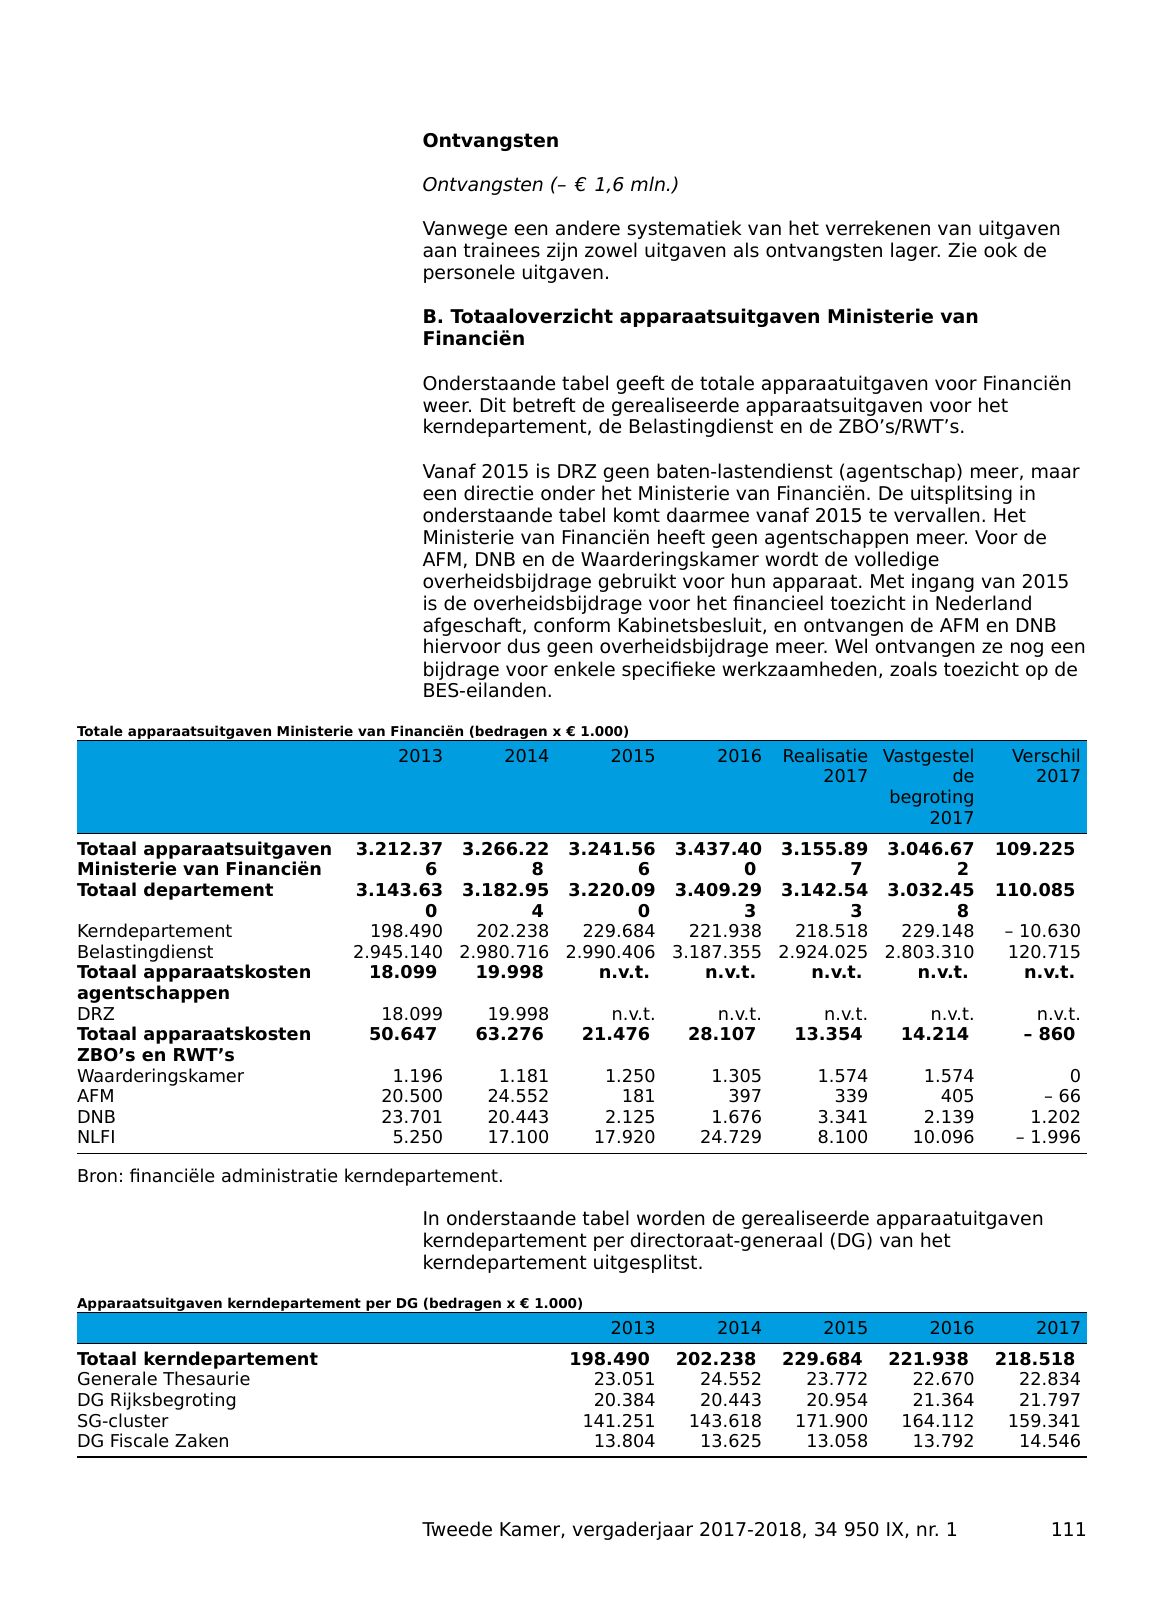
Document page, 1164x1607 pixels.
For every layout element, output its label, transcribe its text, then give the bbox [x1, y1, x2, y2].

table_cell DG Fiscale Zaken [77, 1431, 555, 1456]
table_cell 17.920 [555, 1128, 661, 1153]
table_cell Belastingdienst [77, 942, 342, 962]
table_cell 202.238 [661, 1344, 768, 1369]
subtitle B. Totaaloverzicht apparaatsuitgaven Ministerie van Financiën [422, 306, 1087, 350]
table_cell 20.384 [555, 1390, 661, 1411]
table_cell 13.804 [555, 1431, 661, 1456]
table_cell 24.552 [449, 1086, 555, 1107]
table_cell 0 [980, 1066, 1087, 1086]
table_cell [77, 1313, 555, 1343]
table_cell 221.938 [661, 921, 768, 942]
table_cell 17.100 [449, 1128, 555, 1153]
table_cell Totaal departement [77, 880, 342, 921]
table_cell 3.241.566 [555, 834, 661, 880]
table_cell 13.792 [874, 1431, 980, 1456]
table_cell DNB [77, 1107, 342, 1127]
table_cell 1.202 [980, 1107, 1087, 1127]
table_cell 2017 [980, 1313, 1087, 1343]
table_cell 18.099 [343, 1004, 449, 1024]
table_cell 3.142.543 [768, 880, 874, 921]
table_cell 13.354 [768, 1024, 874, 1066]
table_cell 3.187.355 [661, 942, 768, 962]
table_cell 13.625 [661, 1431, 768, 1456]
table_cell 2.980.716 [449, 942, 555, 962]
table_cell [77, 741, 342, 833]
table_cell Totaal kerndepartement [77, 1344, 555, 1369]
table_cell 2.945.140 [343, 942, 449, 962]
table_cell 14.546 [980, 1431, 1087, 1456]
table_cell 1.574 [768, 1066, 874, 1086]
table_cell 18.099 [343, 963, 449, 1004]
table_cell 1.676 [661, 1107, 768, 1127]
table_cell 1.181 [449, 1066, 555, 1086]
table_cell 23.701 [343, 1107, 449, 1127]
table_cell 229.148 [874, 921, 980, 942]
table_cell 164.112 [874, 1411, 980, 1431]
table_cell 21.476 [555, 1024, 661, 1066]
table_cell 3.046.672 [874, 834, 980, 880]
table_cell 2015 [768, 1313, 874, 1343]
table_cell 13.058 [768, 1431, 874, 1456]
table_cell 3.220.090 [555, 880, 661, 921]
table_cell 23.051 [555, 1369, 661, 1390]
text Onderstaande tabel geeft de totale apparaatuitgaven voor Financiën weer. Dit betreft de gerealiseerde apparaatsuitgaven voor het kerndepartement, de Belastingdienst en de ZBO’s/RWT’s. [422, 372, 1087, 438]
table_cell 3.032.458 [874, 880, 980, 921]
table_cell Realisatie 2017 [768, 741, 874, 833]
table_cell n.v.t. [555, 1004, 661, 1024]
table_cell Waarderingskamer [77, 1066, 342, 1086]
text Vanaf 2015 is DRZ geen baten-lastendienst (agentschap) meer, maar een directie onder het Ministerie van Financiën. De uitsplitsing in onderstaande tabel komt daarmee vanaf 2015 te vervallen. Het Ministerie van Financiën heeft geen agentschappen meer. Voor de AFM, DNB en de Waarderingskamer wordt de volledige overheidsbijdrage gebruikt voor hun apparaat. Met ingang van 2015 is de overheidsbijdrage voor het financieel toezicht in Nederland afgeschaft, conform Kabinetsbesluit, en ontvangen de AFM en DNB hiervoor dus geen overheidsbijdrage meer. Wel ontvangen ze nog een bijdrage voor enkele specifieke werkzaamheden, zoals toezicht op de BES-eilanden. [422, 461, 1087, 702]
table_cell AFM [77, 1086, 342, 1107]
table_cell 221.938 [874, 1344, 980, 1369]
table_cell 3.409.293 [661, 880, 768, 921]
table_cell 2.125 [555, 1107, 661, 1127]
table_cell 50.647 [343, 1024, 449, 1066]
table_cell 2.139 [874, 1107, 980, 1127]
table_cell 24.729 [661, 1128, 768, 1153]
table_cell 1.250 [555, 1066, 661, 1086]
subtitle Ontvangsten (– € 1,6 mln.) [422, 174, 1087, 196]
table_cell Totaal apparaatskosten ZBO’s en RWT’s [77, 1024, 342, 1066]
table_cell 2016 [661, 741, 768, 833]
table_cell 198.490 [343, 921, 449, 942]
table_cell 120.715 [980, 942, 1087, 962]
table_cell n.v.t. [661, 1004, 768, 1024]
text In onderstaande tabel worden de gerealiseerde apparaatuitgaven kerndepartement per directoraat-generaal (DG) van het kerndepartement uitgesplitst. [422, 1208, 1087, 1274]
table_cell 5.250 [343, 1128, 449, 1153]
table_cell 405 [874, 1086, 980, 1107]
table_cell 2.803.310 [874, 942, 980, 962]
table_cell NLFI [77, 1128, 342, 1153]
table_cell 20.443 [661, 1390, 768, 1411]
table_cell 22.670 [874, 1369, 980, 1390]
table_cell Generale Thesaurie [77, 1369, 555, 1390]
table_cell n.v.t. [768, 1004, 874, 1024]
table_cell 22.834 [980, 1369, 1087, 1390]
table_cell 2013 [555, 1313, 661, 1343]
table_cell 24.552 [661, 1369, 768, 1390]
table_cell Totaal apparaatsuitgaven Ministerie van Financiën [77, 834, 342, 880]
table_cell 2.924.025 [768, 942, 874, 962]
subtitle Ontvangsten [422, 130, 1087, 152]
table_cell – 860 [980, 1024, 1087, 1066]
table_cell 2015 [555, 741, 661, 833]
table_cell 229.684 [768, 1344, 874, 1369]
table_cell 19.998 [449, 963, 555, 1004]
table_cell 229.684 [555, 921, 661, 942]
table_cell 2014 [661, 1313, 768, 1343]
table_cell 3.341 [768, 1107, 874, 1127]
table_cell – 66 [980, 1086, 1087, 1107]
table_cell 110.085 [980, 880, 1087, 921]
table_cell 181 [555, 1086, 661, 1107]
table_cell n.v.t. [768, 963, 874, 1004]
table_cell n.v.t. [661, 963, 768, 1004]
table_cell Verschil 2017 [980, 741, 1087, 833]
table_cell 3.212.376 [343, 834, 449, 880]
table_cell n.v.t. [980, 963, 1087, 1004]
table_cell 3.143.630 [343, 880, 449, 921]
table_cell 3.266.228 [449, 834, 555, 880]
table_cell 23.772 [768, 1369, 874, 1390]
table_cell n.v.t. [874, 963, 980, 1004]
table_cell 63.276 [449, 1024, 555, 1066]
table_cell 159.341 [980, 1411, 1087, 1431]
table_header Apparaatsuitgaven kerndepartement per DG (bedragen x € 1.000) [77, 1296, 1087, 1312]
table_cell 397 [661, 1086, 768, 1107]
text Vanwege een andere systematiek van het verrekenen van uitgaven aan trainees zijn zowel uitgaven als ontvangsten lager. Zie ook de personele uitgaven. [422, 218, 1087, 284]
table_cell Totaal apparaatskosten agentschappen [77, 963, 342, 1004]
table_cell 8.100 [768, 1128, 874, 1153]
table_cell Kerndepartement [77, 921, 342, 942]
table_cell 14.214 [874, 1024, 980, 1066]
table_cell DRZ [77, 1004, 342, 1024]
table_header Totale apparaatsuitgaven Ministerie van Financiën (bedragen x € 1.000) [77, 724, 1087, 740]
table_cell 1.196 [343, 1066, 449, 1086]
table_cell 2016 [874, 1313, 980, 1343]
table_cell 1.305 [661, 1066, 768, 1086]
table_cell 10.096 [874, 1128, 980, 1153]
table_cell 218.518 [980, 1344, 1087, 1369]
table_cell 3.182.954 [449, 880, 555, 921]
table_cell n.v.t. [980, 1004, 1087, 1024]
table_cell 20.443 [449, 1107, 555, 1127]
table_cell 109.225 [980, 834, 1087, 880]
table_cell 339 [768, 1086, 874, 1107]
table_cell 171.900 [768, 1411, 874, 1431]
table_cell 141.251 [555, 1411, 661, 1431]
table_cell – 10.630 [980, 921, 1087, 942]
table_cell 21.797 [980, 1390, 1087, 1411]
table_cell 2013 [343, 741, 449, 833]
table_cell n.v.t. [555, 963, 661, 1004]
table_cell 20.500 [343, 1086, 449, 1107]
table_cell 2.990.406 [555, 942, 661, 962]
table_cell Bron: financiële administratie kerndepartement. [77, 1154, 1087, 1186]
table_cell 3.155.897 [768, 834, 874, 880]
table_cell SG-cluster [77, 1411, 555, 1431]
table_cell DG Rijksbegroting [77, 1390, 555, 1411]
table_cell 28.107 [661, 1024, 768, 1066]
table_cell 202.238 [449, 921, 555, 942]
table_cell 20.954 [768, 1390, 874, 1411]
table_cell Vastgestelde begroting 2017 [874, 741, 980, 833]
table_cell n.v.t. [874, 1004, 980, 1024]
table_cell 3.437.400 [661, 834, 768, 880]
table_cell 198.490 [555, 1344, 661, 1369]
table_cell 2014 [449, 741, 555, 833]
table_cell 1.574 [874, 1066, 980, 1086]
table_cell – 1.996 [980, 1128, 1087, 1153]
table_cell 218.518 [768, 921, 874, 942]
table_cell 143.618 [661, 1411, 768, 1431]
table_cell 19.998 [449, 1004, 555, 1024]
table_cell 21.364 [874, 1390, 980, 1411]
